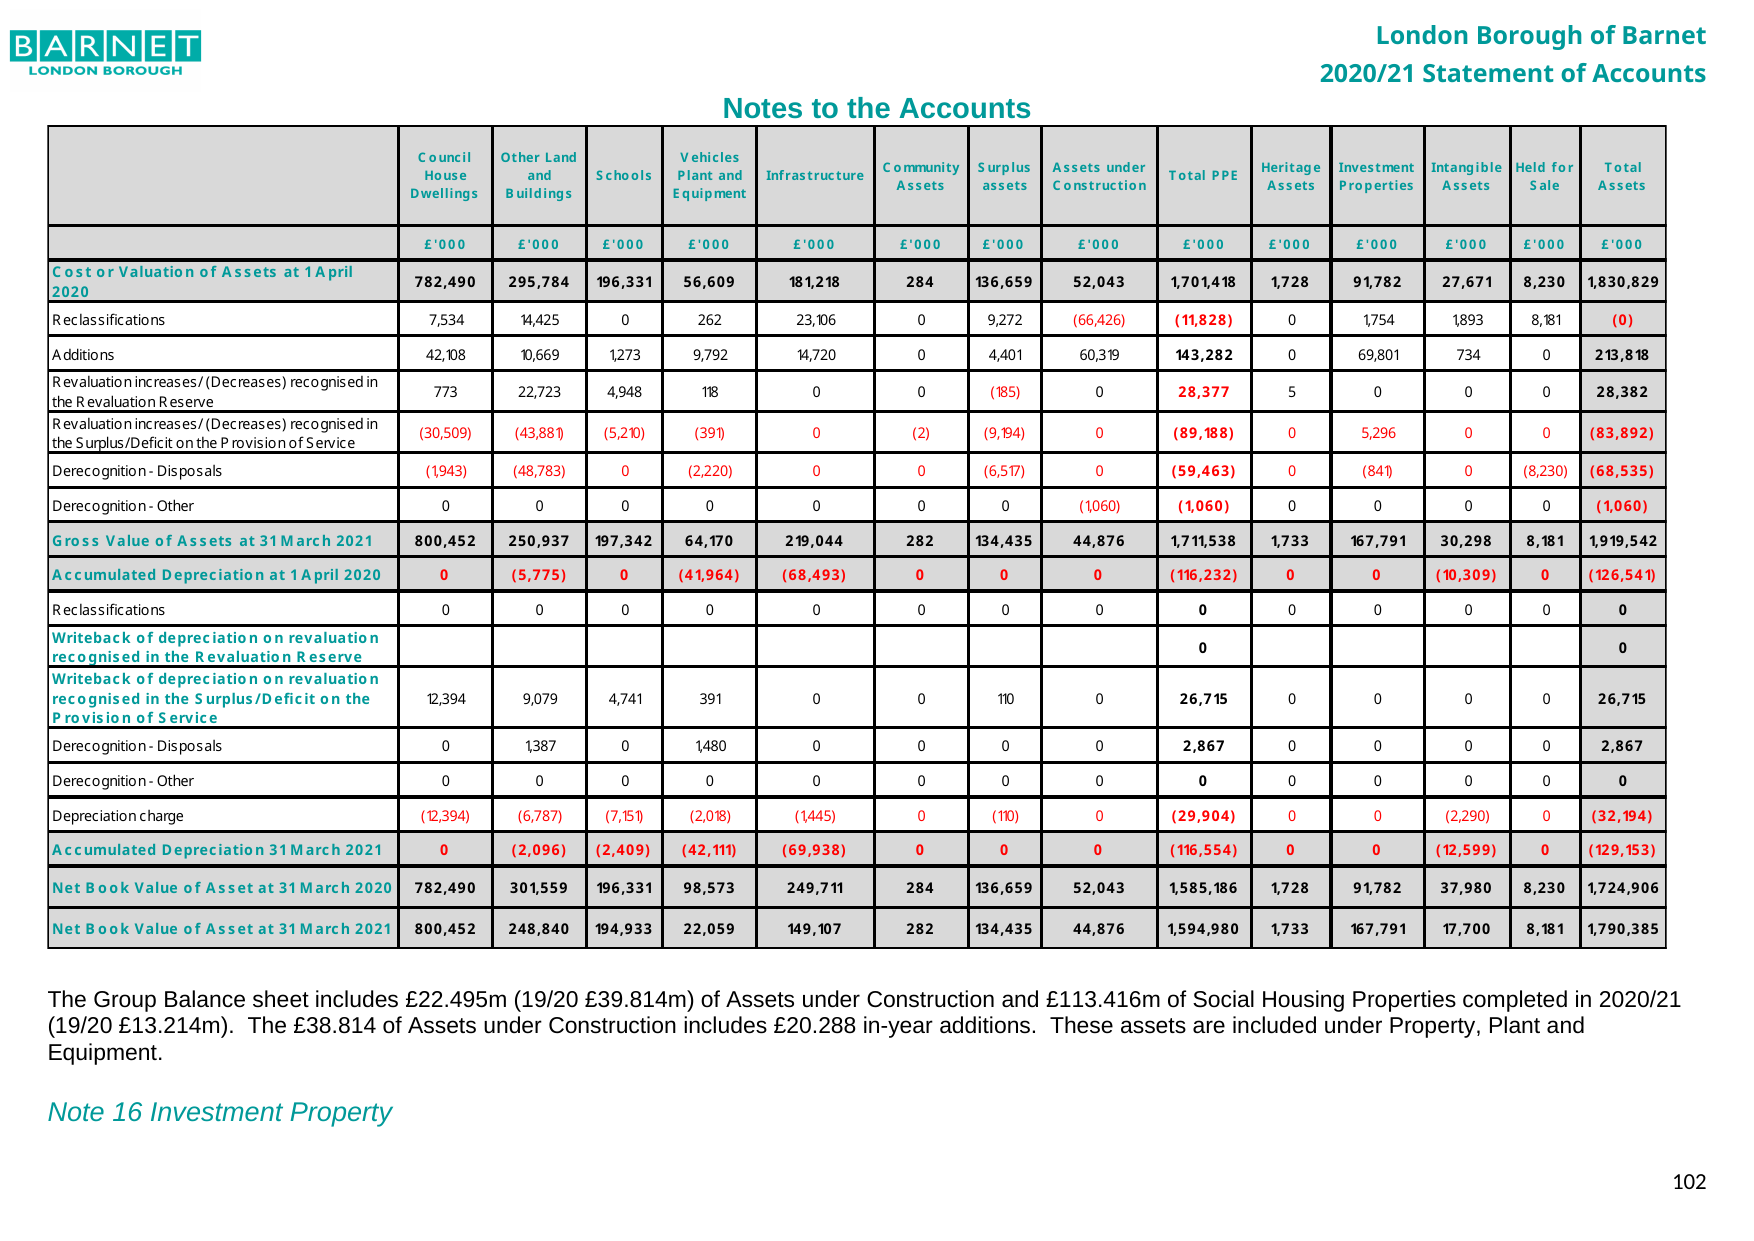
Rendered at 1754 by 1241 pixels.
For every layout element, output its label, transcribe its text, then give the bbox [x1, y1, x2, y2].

text The Group Balance sheet includes £22.495m (19/20 £39.814m) of Assets under Construction and £113.416m of Social Housing Properties completed in 2020/21 (19/20 £13.214m). The £38.814 of Assets under Construction includes £20.288 in-year additions. These assets are included under Property, Plant and Equipment. [47, 986, 1707, 1065]
subtitle Note 16 Investment Property [47, 1096, 1707, 1127]
